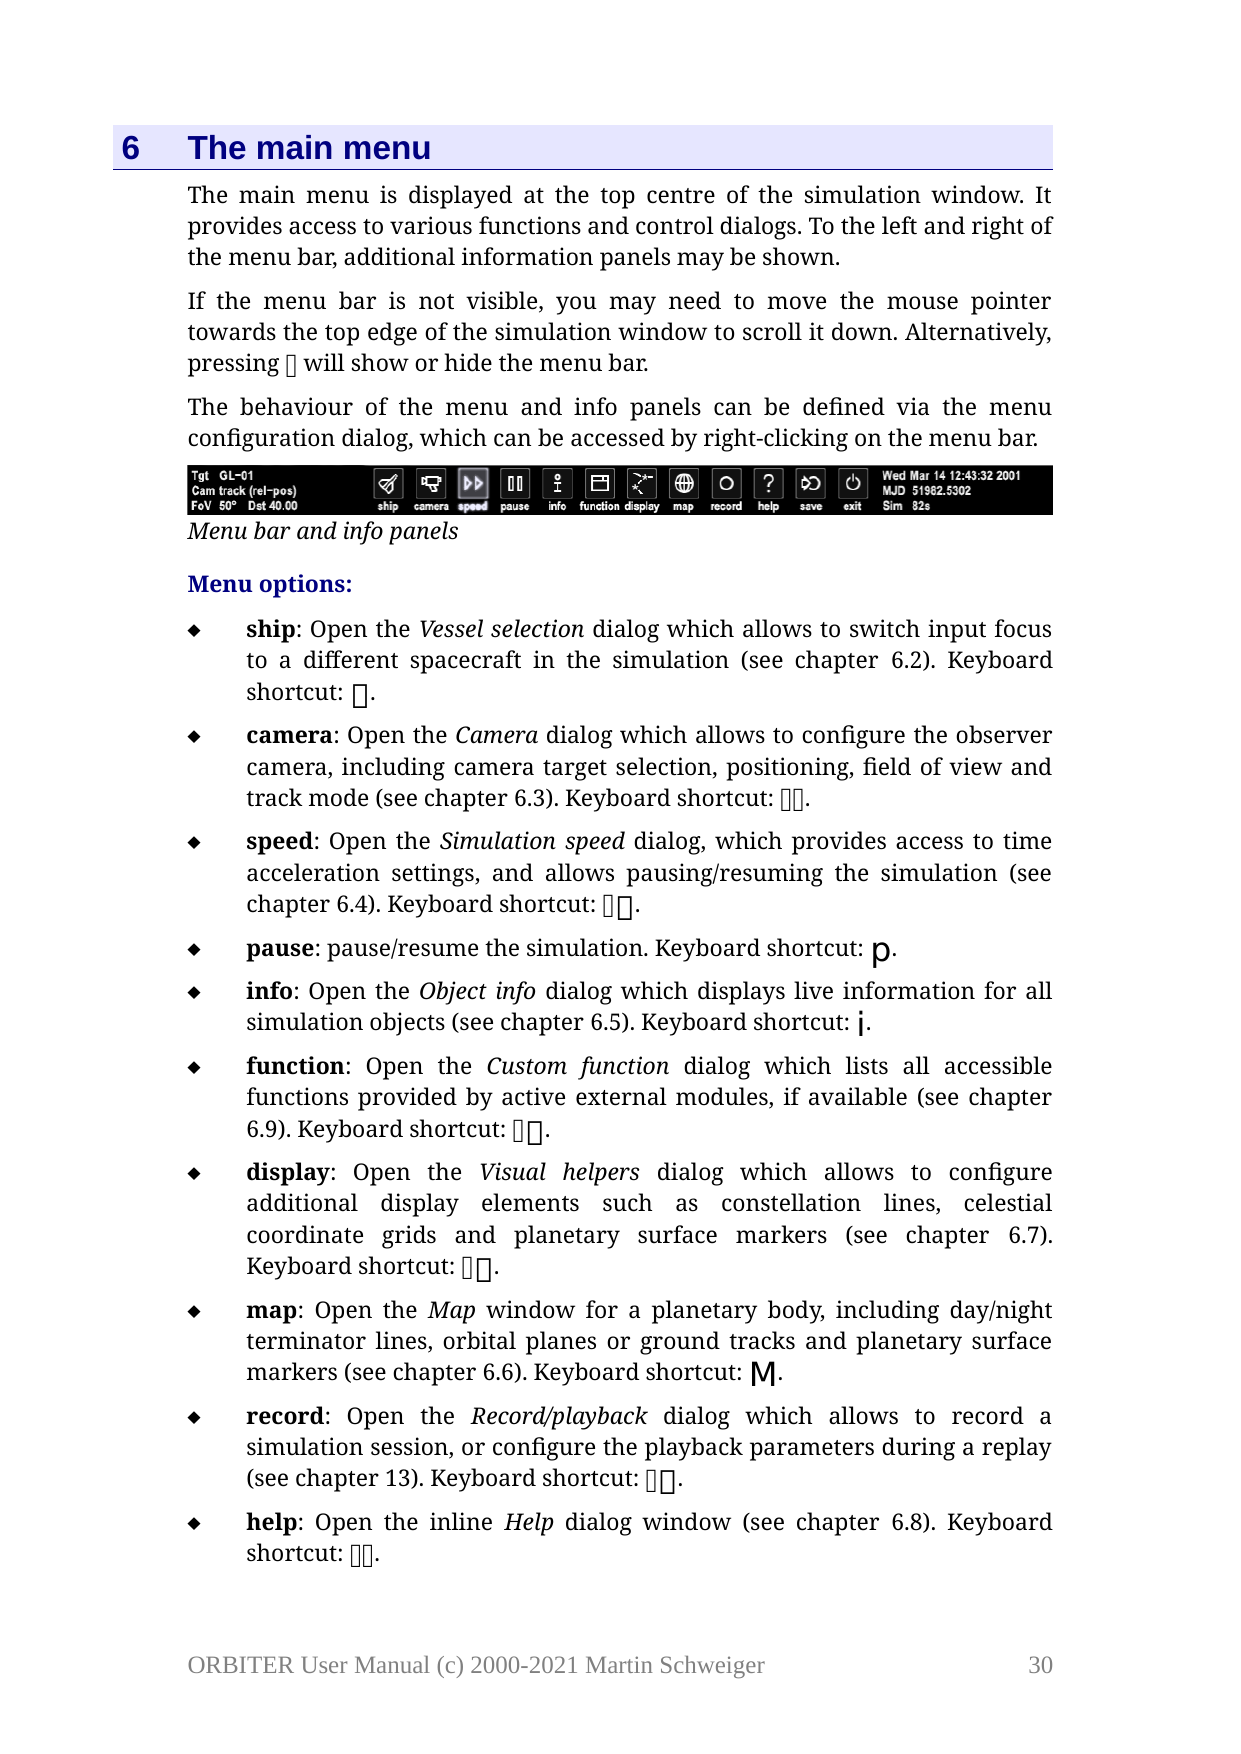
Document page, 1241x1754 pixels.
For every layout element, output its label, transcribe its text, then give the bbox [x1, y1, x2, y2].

list info: Open the Object info dialog which displays live information for all simulation objects (see chapter 6.4). Keyboard shortcut: i. [187, 974, 1053, 1037]
text The behaviour of the menu and info panels can be defined via the menu configuration dialog, which can be accessed by right-clicking on the menu bar. [187, 390, 1053, 453]
list record: Open the Record/playback dialog which allows to record a simulation session, or configure the playback parameters during a replay (see chapter 13). Keyboard shortcut: . [187, 1399, 1053, 1493]
list function: Open the Custom function dialog which lists all accessible functions provided by active external modules, if available (see chapter 6.8). Keyboard shortcut: . [187, 1049, 1053, 1143]
list camera: Open the Camera dialog which allows to configure the observer camera, including camera target selection, positioning, field of view and track mode (see chapter 6.2). Keyboard shortcut: . [187, 719, 1053, 812]
list ship: Open the Vessel selection dialog which allows to switch input focus to a different spacecraft in the simulation (see chapter 6.1). Keyboard shortcut: . [187, 612, 1053, 706]
subtitle The main menu [113, 125, 1053, 169]
subtitle Menu options: [187, 568, 1053, 599]
list speed: Open the Simulation speed dialog, which provides access to time acceleration settings, and allows pausing/resuming the simulation (see chapter 6.3). Keyboard shortcut: . [187, 825, 1053, 918]
text The main menu is displayed at the top centre of the simulation window. It provides access to various functions and control dialogs. To the left and right of the menu bar, additional information panels may be shown. [187, 178, 1053, 272]
list pause: pause/resume the simulation. Keyboard shortcut: p. [187, 931, 1053, 962]
picture [187, 465, 1053, 515]
list map: Open the Map window for a planetary body, including day/night terminator lines, orbital planes or ground tracks and planetary surface markers (see chapter 6.5). Keyboard shortcut: M. [187, 1293, 1053, 1387]
text If the menu bar is not visible, you may need to move the mouse pointer towards the top edge of the simulation window to scroll it down. Alternatively, pressing  will show or hide the menu bar. [187, 284, 1053, 378]
list help: Open the inline Help dialog window (see chapter 6.7). Keyboard shortcut: . [187, 1505, 1053, 1568]
list display: Open the Visual helpers dialog which allows to configure additional display elements such as constellation lines, celestial coordinate grids and planetary surface markers (see chapter 6.6). Keyboard shortcut: . [187, 1156, 1053, 1281]
text Menu bar and info panels [187, 515, 1053, 546]
